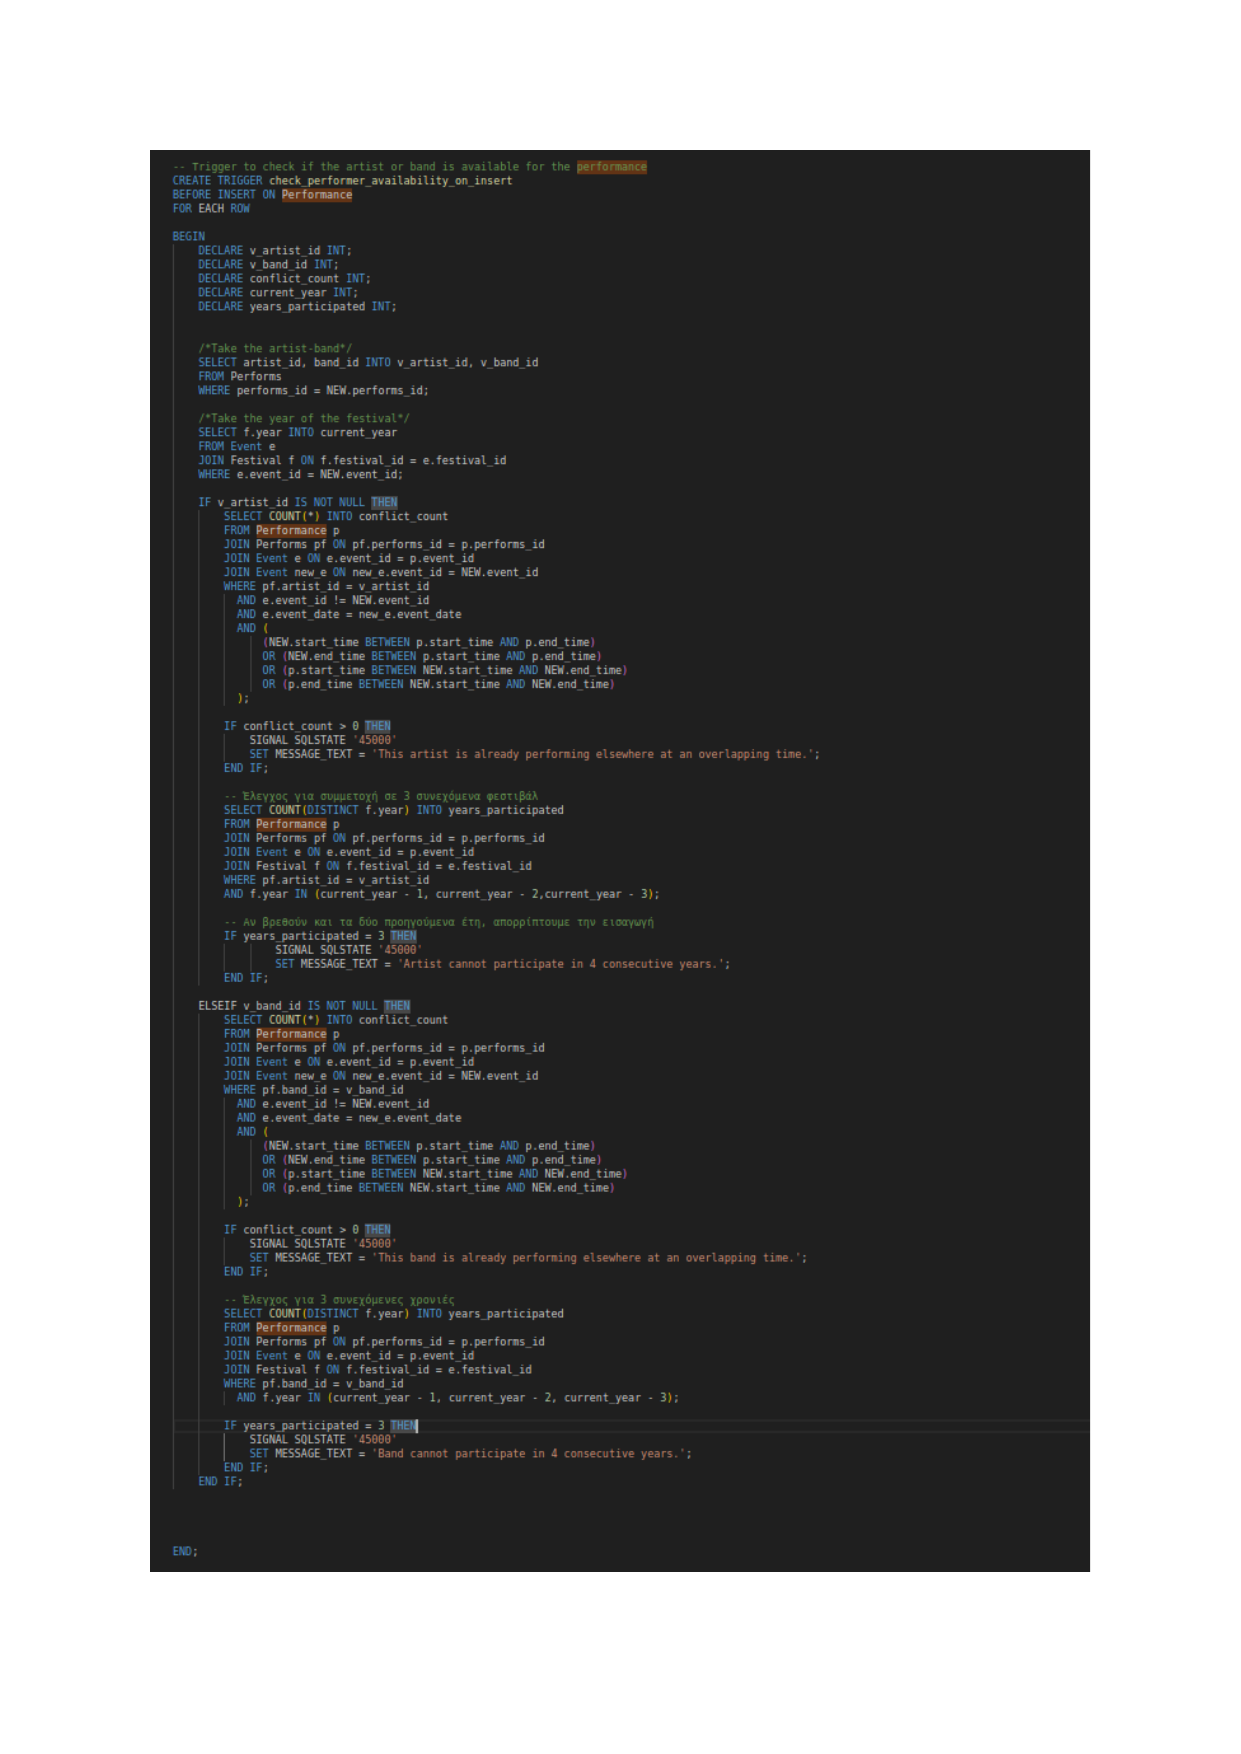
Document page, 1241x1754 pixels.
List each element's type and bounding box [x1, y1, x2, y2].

picture [150, 150, 1091, 1572]
